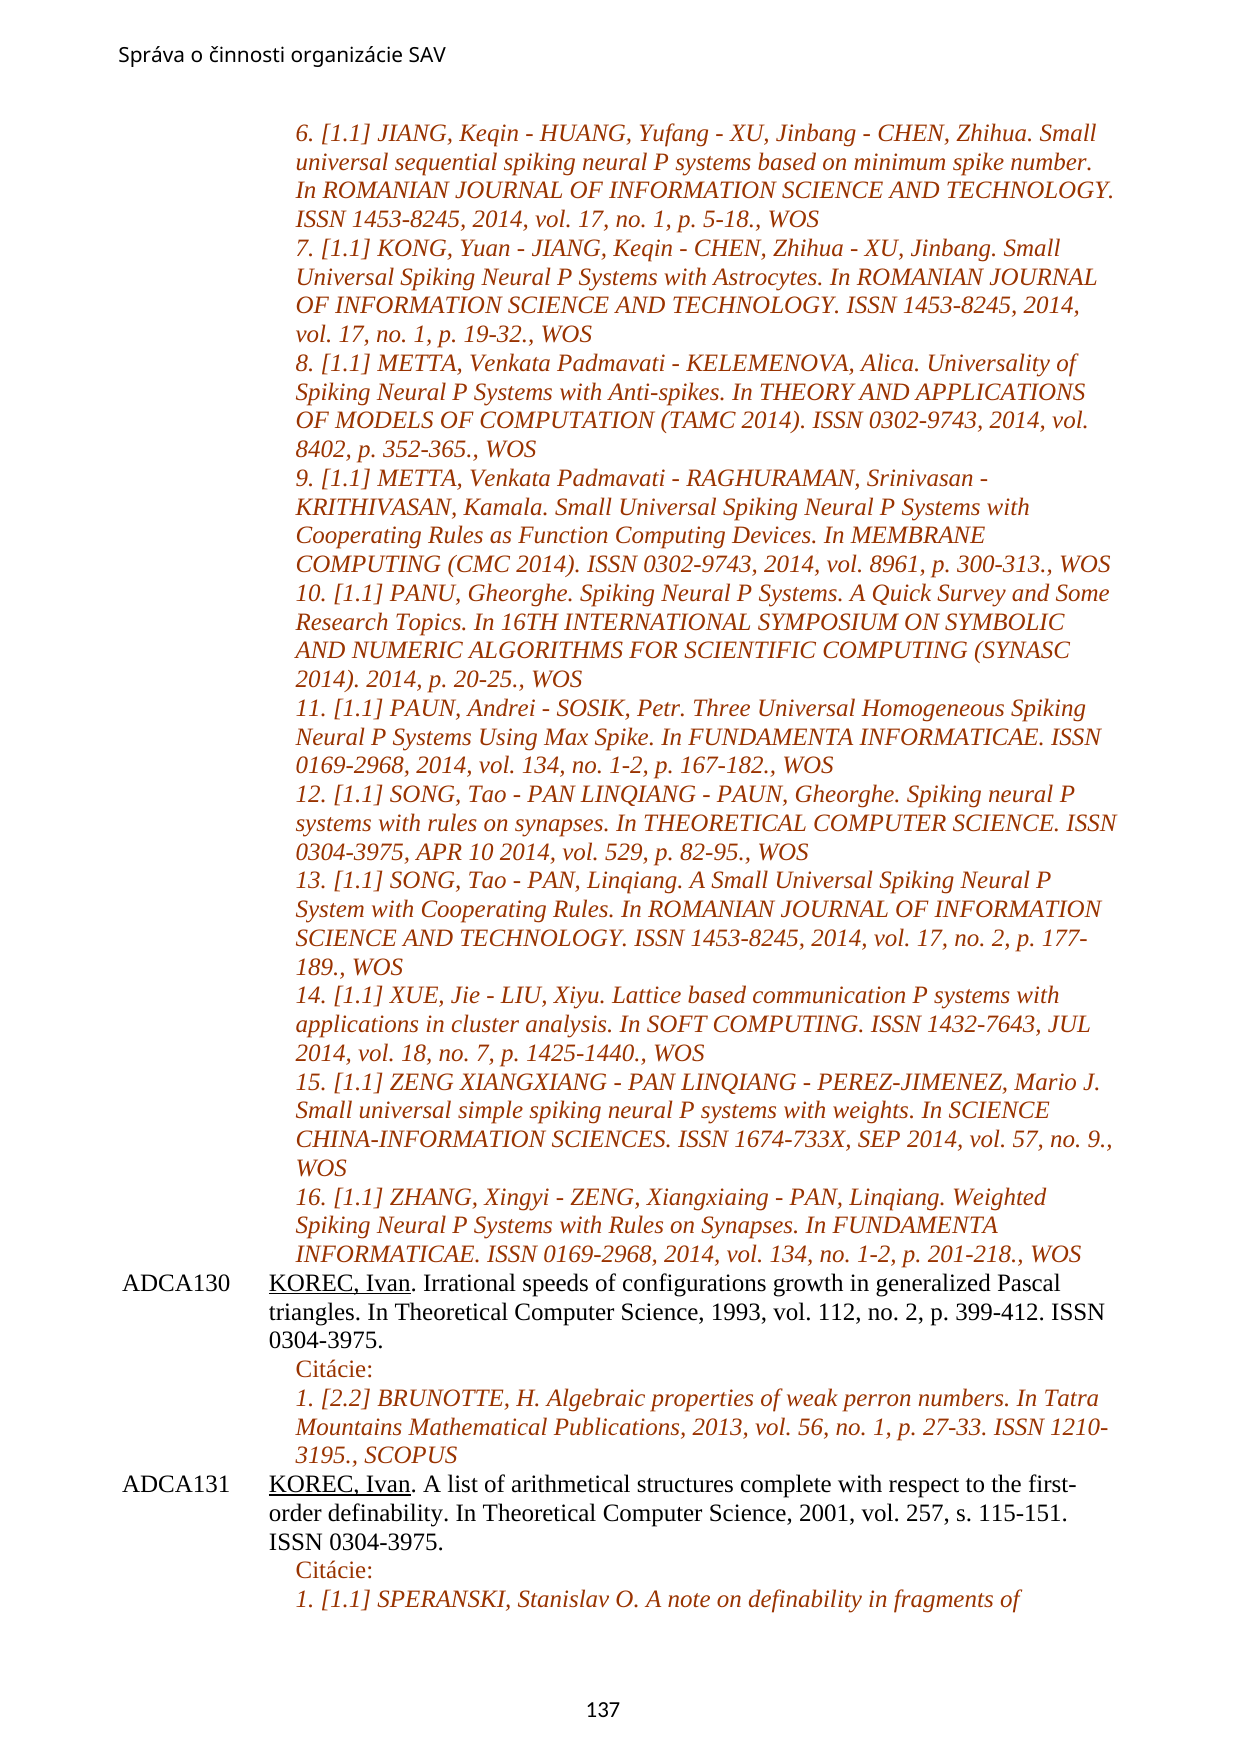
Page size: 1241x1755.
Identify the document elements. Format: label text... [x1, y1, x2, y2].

text 10. [1.1] PANU, Gheorghe. Spiking Neural P Systems. A Quick Survey and Some Research Topics. In 16TH INTERNATIONAL SYMPOSIUM ON SYMBOLIC AND NUMERIC ALGORITHMS FOR SCIENTIFIC COMPUTING (SYNASC 2014). 2014, p. 20-25., WOS [295, 578, 1122, 693]
table_header ADCA131 [122, 1469, 269, 1556]
text 14. [1.1] XUE, Jie - LIU, Xiyu. Lattice based communication P systems with applications in cluster analysis. In SOFT COMPUTING. ISSN 1432-7643, JUL 2014, vol. 18, no. 7, p. 1425-1440., WOS [295, 981, 1122, 1067]
text 12. [1.1] SONG, Tao - PAN LINQIANG - PAUN, Gheorghe. Spiking neural P systems with rules on synapses. In THEORETICAL COMPUTER SCIENCE. ISSN 0304-3975, APR 10 2014, vol. 529, p. 82-95., WOS [295, 779, 1122, 866]
text 7. [1.1] KONG, Yuan - JIANG, Keqin - CHEN, Zhihua - XU, Jinbang. Small Universal Spiking Neural P Systems with Astrocytes. In ROMANIAN JOURNAL OF INFORMATION SCIENCE AND TECHNOLOGY. ISSN 1453-8245, 2014, vol. 17, no. 1, p. 19-32., WOS [295, 233, 1122, 348]
text 11. [1.1] PAUN, Andrei - SOSIK, Petr. Three Universal Homogeneous Spiking Neural P Systems Using Max Spike. In FUNDAMENTA INFORMATICAE. ISSN 0169-2968, 2014, vol. 134, no. 1-2, p. 167-182., WOS [295, 693, 1122, 779]
text 13. [1.1] SONG, Tao - PAN, Linqiang. A Small Universal Spiking Neural P System with Cooperating Rules. In ROMANIAN JOURNAL OF INFORMATION SCIENCE AND TECHNOLOGY. ISSN 1453-8245, 2014, vol. 17, no. 2, p. 177-189., WOS [295, 866, 1122, 981]
table_header KOREC, Ivan. Irrational speeds of configurations growth in generalized Pascal triangles. In Theoretical Computer Science, 1993, vol. 112, no. 2, p. 399-412. ISSN 0304-3975. [269, 1268, 1122, 1354]
table_header ADCA130 [122, 1268, 269, 1354]
text 8. [1.1] METTA, Venkata Padmavati - KELEMENOVA, Alica. Universality of Spiking Neural P Systems with Anti-spikes. In THEORY AND APPLICATIONS OF MODELS OF COMPUTATION (TAMC 2014). ISSN 0302-9743, 2014, vol. 8402, p. 352-365., WOS [295, 348, 1122, 463]
text 6. [1.1] JIANG, Keqin - HUANG, Yufang - XU, Jinbang - CHEN, Zhihua. Small universal sequential spiking neural P systems based on minimum spike number. In ROMANIAN JOURNAL OF INFORMATION SCIENCE AND TECHNOLOGY. ISSN 1453-8245, 2014, vol. 17, no. 1, p. 5-18., WOS [295, 118, 1122, 233]
text 15. [1.1] ZENG XIANGXIANG - PAN LINQIANG - PEREZ-JIMENEZ, Mario J. Small universal simple spiking neural P systems with weights. In SCIENCE CHINA-INFORMATION SCIENCES. ISSN 1674-733X, SEP 2014, vol. 57, no. 9., WOS [295, 1067, 1122, 1182]
text 1. [1.1] SPERANSKI, Stanislav O. A note on definability in fragments of [295, 1584, 1122, 1613]
text Citácie: [295, 1556, 1122, 1584]
table_header KOREC, Ivan. A list of arithmetical structures complete with respect to the first-order definability. In Theoretical Computer Science, 2001, vol. 257, s. 115-151. ISSN 0304-3975. [269, 1469, 1122, 1556]
text 9. [1.1] METTA, Venkata Padmavati - RAGHURAMAN, Srinivasan - KRITHIVASAN, Kamala. Small Universal Spiking Neural P Systems with Cooperating Rules as Function Computing Devices. In MEMBRANE COMPUTING (CMC 2014). ISSN 0302-9743, 2014, vol. 8961, p. 300-313., WOS [295, 463, 1122, 578]
text Citácie: [295, 1354, 1122, 1383]
text 16. [1.1] ZHANG, Xingyi - ZENG, Xiangxiaing - PAN, Linqiang. Weighted Spiking Neural P Systems with Rules on Synapses. In FUNDAMENTA INFORMATICAE. ISSN 0169-2968, 2014, vol. 134, no. 1-2, p. 201-218., WOS [295, 1182, 1122, 1268]
text 1. [2.2] BRUNOTTE, H. Algebraic properties of weak perron numbers. In Tatra Mountains Mathematical Publications, 2013, vol. 56, no. 1, p. 27-33. ISSN 1210-3195., SCOPUS [295, 1383, 1122, 1469]
